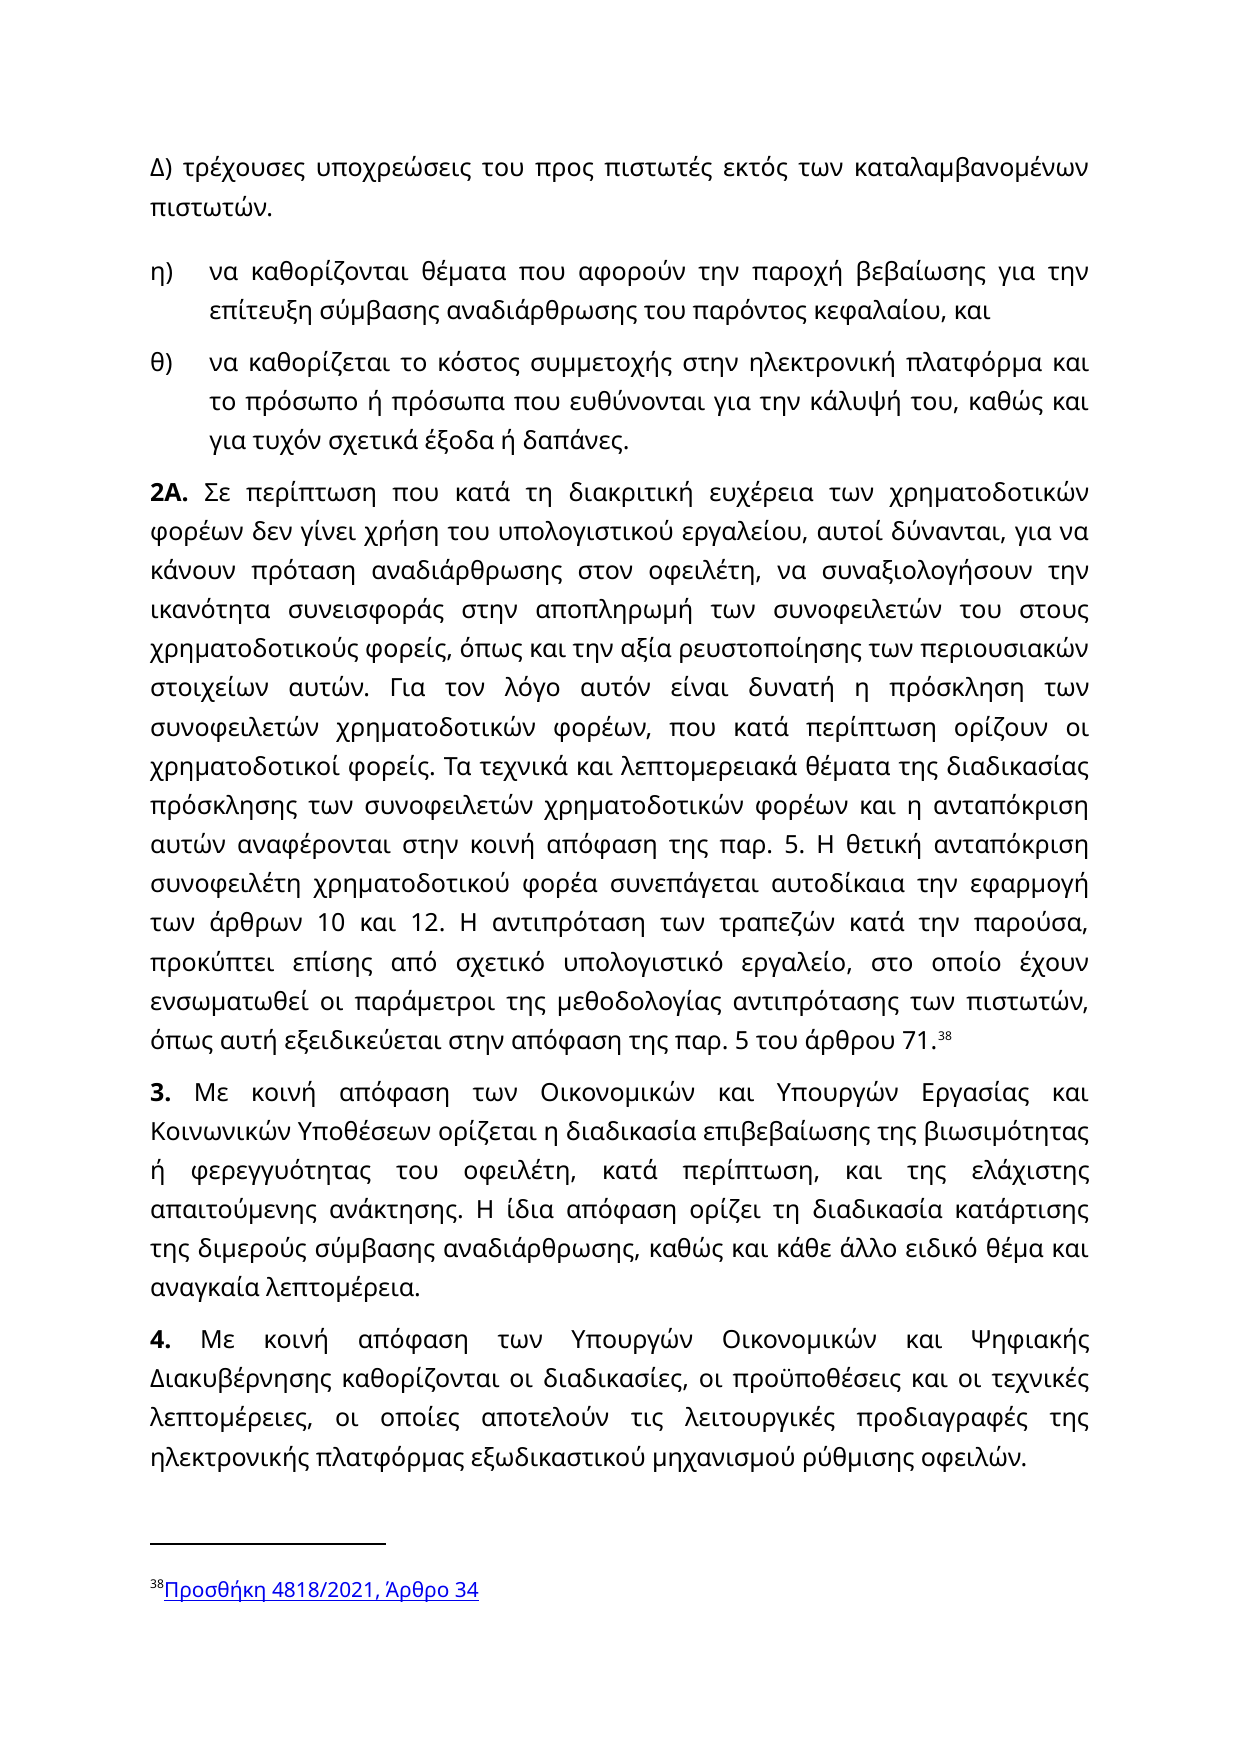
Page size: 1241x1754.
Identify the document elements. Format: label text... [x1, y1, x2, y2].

text 3. Με κοινή απόφαση των Οικονομικών και Υπουργών Εργασίας και Κοινωνικών Υποθέσεων ορίζεται η διαδικασία επιβεβαίωσης της βιωσιμότητας ή φερεγγυότητας του οφειλέτη, κατά περίπτωση, και της ελάχιστης απαιτούμενης ανάκτησης. Η ίδια απόφαση ορίζει τη διαδικασία κατάρτισης της διμερούς σύμβασης αναδιάρθρωσης, καθώς και κάθε άλλο ειδικό θέμα και αναγκαία λεπτομέρεια. [150, 1074, 1090, 1304]
text Δ) τρέχουσες υποχρεώσεις του προς πιστωτές εκτός των καταλαμβανομένων πιστωτών. [150, 150, 1090, 223]
text 4. Με κοινή απόφαση των Υπουργών Οικονομικών και Ψηφιακής Διακυβέρνησης καθορίζονται οι διαδικασίες, οι προϋποθέσεις και οι τεχνικές λεπτομέρειες, οι οποίες αποτελούν τις λειτουργικές προδιαγραφές της ηλεκτρονικής πλατφόρμας εξωδικαστικού μηχανισμού ρύθμισης οφειλών. [150, 1322, 1090, 1473]
list η) να καθορίζονται θέματα που αφορούν την παροχή βεβαίωσης για την επίτευξη σύμβασης αναδιάρθρωσης του παρόντος κεφαλαίου, και [150, 253, 1090, 327]
text 2Α. Σε περίπτωση που κατά τη διακριτική ευχέρεια των χρηματοδοτικών φορέων δεν γίνει χρήση του υπολογιστικού εργαλείου, αυτοί δύνανται, για να κάνουν πρόταση αναδιάρθρωσης στον οφειλέτη, να συναξιολογήσουν την ικανότητα συνεισφοράς στην αποπληρωμή των συνοφειλετών του στους χρηματοδοτικούς φορείς, όπως και την αξία ρευστοποίησης των περιουσιακών στοιχείων αυτών. Για τον λόγο αυτόν είναι δυνατή η πρόσκληση των συνοφειλετών χρηματοδοτικών φορέων, που κατά περίπτωση ορίζουν οι χρηματοδοτικοί φορείς. Τα τεχνικά και λεπτομερειακά θέματα της διαδικασίας πρόσκλησης των συνοφειλετών χρηματοδοτικών φορέων και η ανταπόκριση αυτών αναφέρονται στην κοινή απόφαση της παρ. 5. Η θετική ανταπόκριση συνοφειλέτη χρηματοδοτικού φορέα συνεπάγεται αυτοδίκαια την εφαρμογή των άρθρων 10 και 12. Η αντιπρόταση των τραπεζών κατά την παρούσα, προκύπτει επίσης από σχετικό υπολογιστικό εργαλείο, στο οποίο έχουν ενσωματωθεί οι παράμετροι της μεθοδολογίας αντιπρότασης των πιστωτών, όπως αυτή εξειδικεύεται στην απόφαση της παρ. 5 του άρθρου 71. [150, 474, 1090, 1057]
text Προσθήκη 4818/2021, Άρθρο 34 [150, 1576, 1090, 1604]
list θ) να καθορίζεται το κόστος συμμετοχής στην ηλεκτρονική πλατφόρμα και το πρόσωπο ή πρόσωπα που ευθύνονται για την κάλυψή του, καθώς και για τυχόν σχετικά έξοδα ή δαπάνες. [150, 344, 1090, 457]
